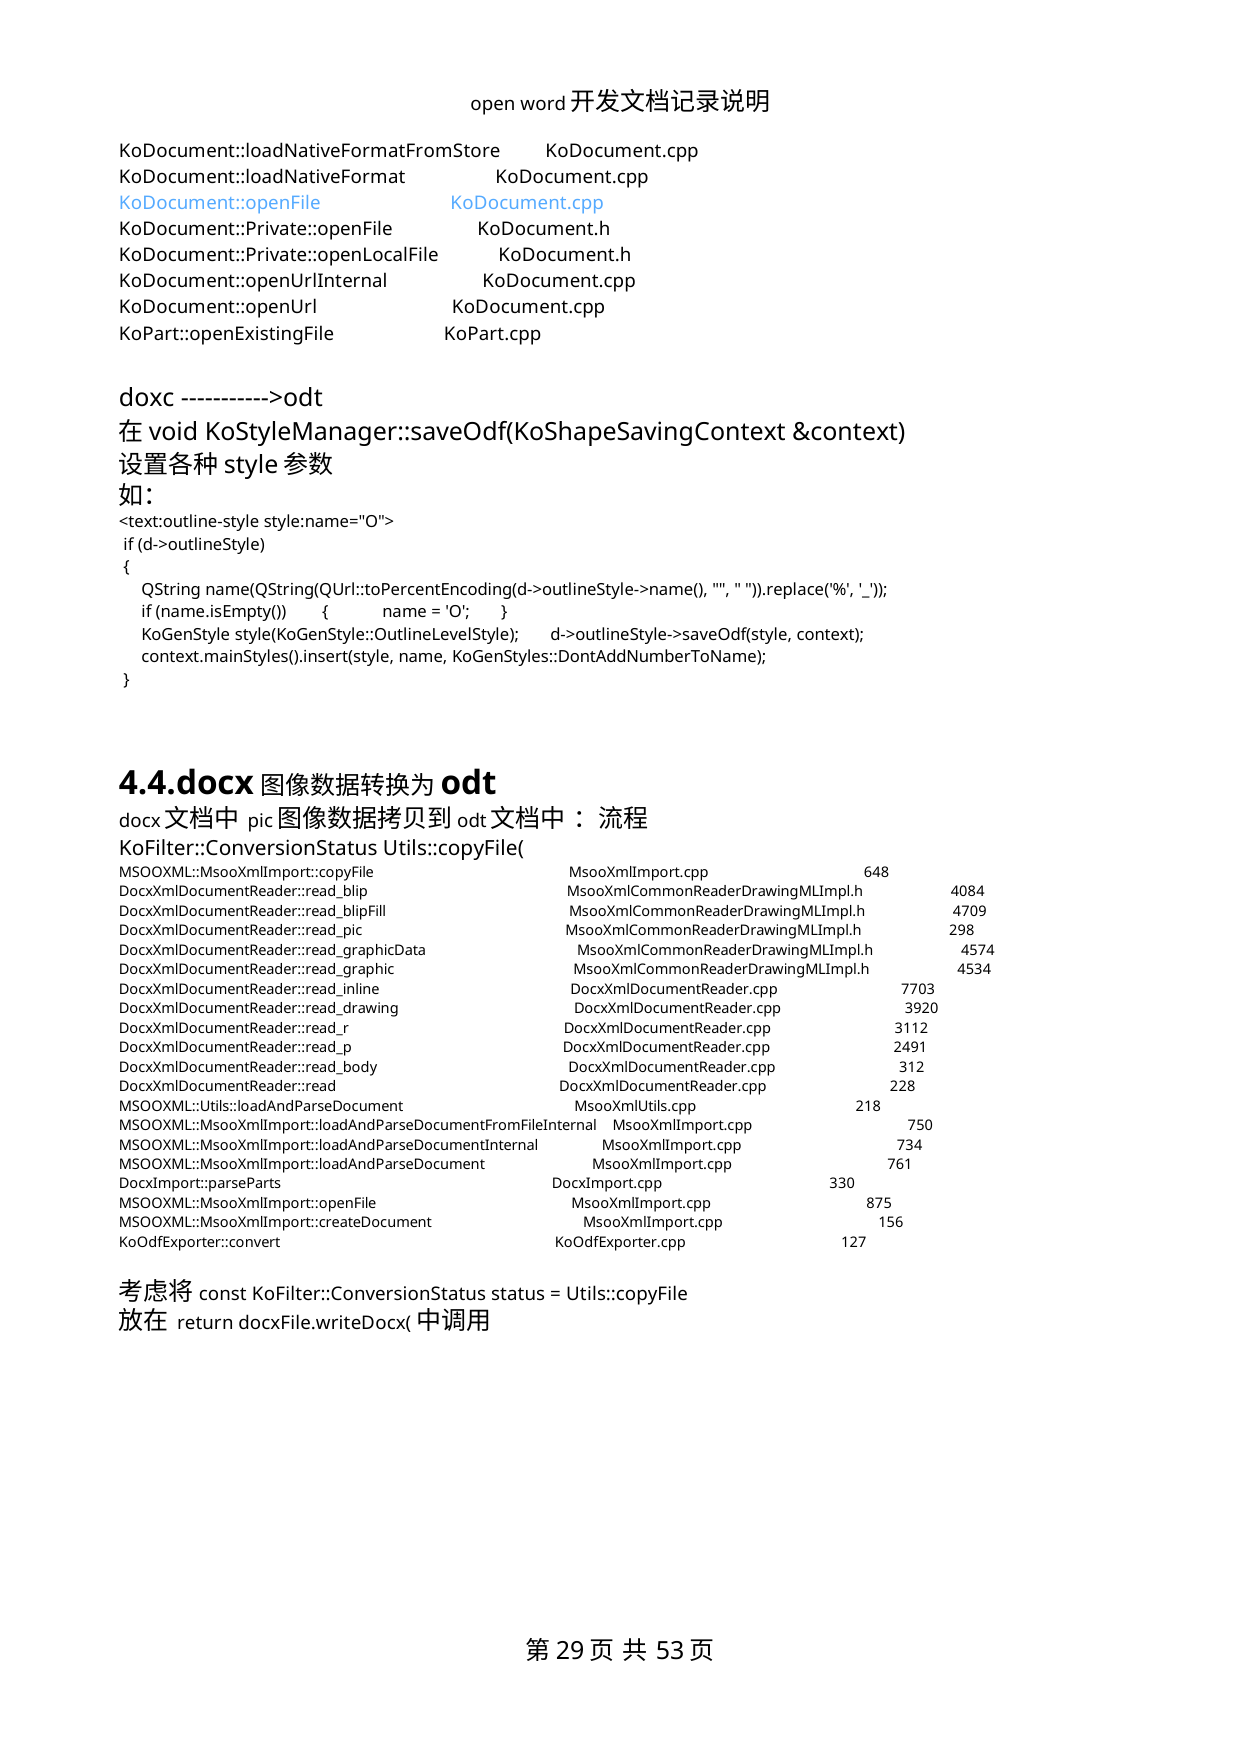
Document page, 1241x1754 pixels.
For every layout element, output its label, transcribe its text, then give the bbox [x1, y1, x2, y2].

text DocxXmlDocumentReader::read_inline DocxXmlDocumentReader.cpp 7703 [119, 979, 1121, 998]
text DocxXmlDocumentReader::read_graphic MsooXmlCommonReaderDrawingMLImpl.h 4534 [119, 959, 1121, 979]
text MSOOXML::MsooXmlImport::copyFile MsooXmlImport.cpp 648 [119, 862, 1121, 881]
text KoDocument::openUrl KoDocument.cpp [119, 293, 1121, 319]
text KoDocument::loadNativeFormatFromStore KoDocument.cpp [119, 137, 1121, 163]
text DocxXmlDocumentReader::read_blip MsooXmlCommonReaderDrawingMLImpl.h 4084 [119, 881, 1121, 901]
text MSOOXML::MsooXmlImport::createDocument MsooXmlImport.cpp 156 [119, 1212, 1121, 1232]
text QString name(QString(QUrl::toPercentEncoding(d->outlineStyle->name(), "", " ")).replace('%', '_')); [119, 578, 1121, 600]
text 设置各种style参数 [119, 447, 1121, 481]
text KoDocument::Private::openLocalFile KoDocument.h [119, 241, 1121, 267]
text docx文档中 pic图像数据拷贝到odt文档中 ：流程 [119, 804, 1121, 833]
text KoDocument::openFile KoDocument.cpp [119, 189, 1121, 215]
text DocxImport::parseParts DocxImport.cpp 330 [119, 1173, 1121, 1193]
text context.mainStyles().insert(style, name, KoGenStyles::DontAddNumberToName); [119, 645, 1121, 668]
text KoFilter::ConversionStatus Utils::copyFile( [119, 833, 1121, 862]
text MSOOXML::MsooXmlImport::openFile MsooXmlImport.cpp 875 [119, 1193, 1121, 1212]
text 在void KoStyleManager::saveOdf(KoShapeSavingContext &context) [119, 413, 1121, 447]
text KoDocument::loadNativeFormat KoDocument.cpp [119, 163, 1121, 189]
text DocxXmlDocumentReader::read_drawing DocxXmlDocumentReader.cpp 3920 [119, 998, 1121, 1018]
text KoPart::openExistingFile KoPart.cpp [119, 319, 1121, 346]
text 如： [119, 481, 1121, 510]
text KoDocument::Private::openFile KoDocument.h [119, 215, 1121, 241]
text { [119, 555, 1121, 578]
text doxc ----------->odt [119, 379, 1121, 413]
text DocxXmlDocumentReader::read_blipFill MsooXmlCommonReaderDrawingMLImpl.h 4709 [119, 901, 1121, 920]
text <text:outline-style style:name="O"> [119, 510, 1121, 533]
text MSOOXML::Utils::loadAndParseDocument MsooXmlUtils.cpp 218 [119, 1096, 1121, 1115]
text MSOOXML::MsooXmlImport::loadAndParseDocumentInternal MsooXmlImport.cpp 734 [119, 1134, 1121, 1154]
text KoGenStyle style(KoGenStyle::OutlineLevelStyle); d->outlineStyle->saveOdf(style, context); [119, 623, 1121, 645]
text KoOdfExporter::convert KoOdfExporter.cpp 127 [119, 1232, 1121, 1251]
text DocxXmlDocumentReader::read_body DocxXmlDocumentReader.cpp 312 [119, 1057, 1121, 1076]
text 考虑将const KoFilter::ConversionStatus status = Utils::copyFile [119, 1277, 1121, 1306]
text DocxXmlDocumentReader::read_p DocxXmlDocumentReader.cpp 2491 [119, 1037, 1121, 1057]
text MSOOXML::MsooXmlImport::loadAndParseDocumentFromFileInternal MsooXmlImport.cpp 750 [119, 1115, 1121, 1134]
subtitle docx图像数据转换为odt [119, 758, 1121, 804]
text DocxXmlDocumentReader::read_r DocxXmlDocumentReader.cpp 3112 [119, 1018, 1121, 1037]
text if (d->outlineStyle) [119, 533, 1121, 555]
text DocxXmlDocumentReader::read_graphicData MsooXmlCommonReaderDrawingMLImpl.h 4574 [119, 940, 1121, 959]
text DocxXmlDocumentReader::read DocxXmlDocumentReader.cpp 228 [119, 1076, 1121, 1096]
text 放在 return docxFile.writeDocx( 中调用 [119, 1306, 1121, 1335]
text KoDocument::openUrlInternal KoDocument.cpp [119, 267, 1121, 293]
text MSOOXML::MsooXmlImport::loadAndParseDocument MsooXmlImport.cpp 761 [119, 1154, 1121, 1173]
text DocxXmlDocumentReader::read_pic MsooXmlCommonReaderDrawingMLImpl.h 298 [119, 920, 1121, 940]
text } [119, 668, 1121, 690]
text if (name.isEmpty()) { name = 'O'; } [119, 600, 1121, 623]
